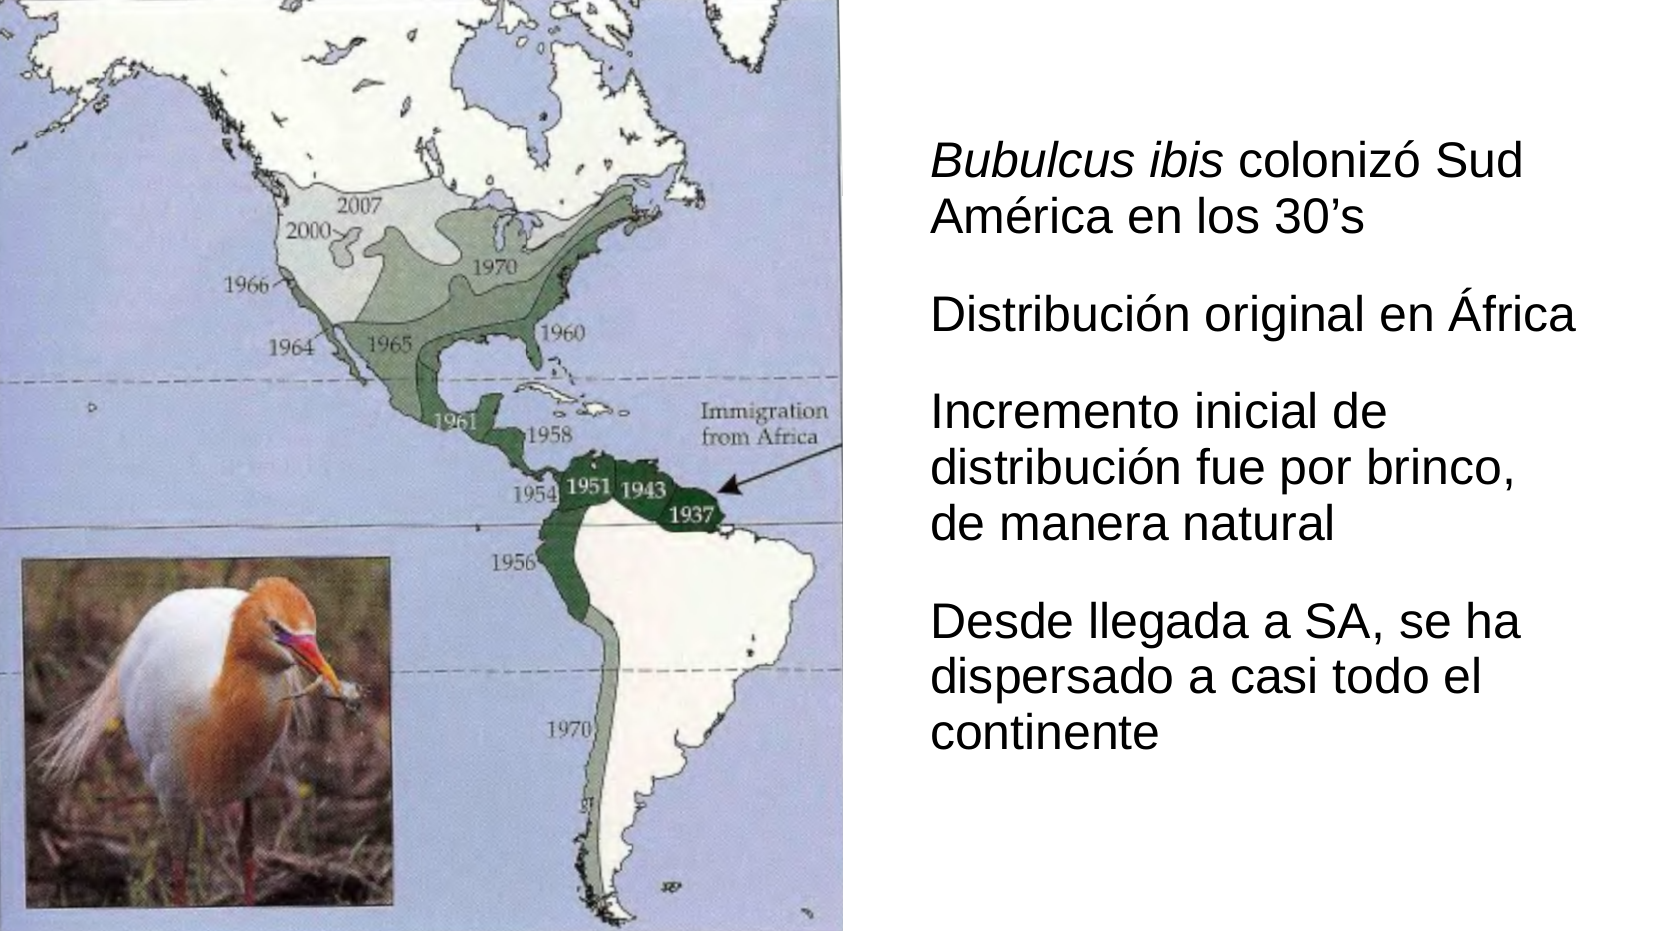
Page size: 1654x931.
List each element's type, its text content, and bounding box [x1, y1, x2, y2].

text_box Bubulcus ibis colonizó Sud América en los 30’s Distribución original en África Incremento inicial de distribución fue por brinco, de manera natural Desde llegada a SA, se ha dispersado a casi todo el continente [915, 125, 1595, 768]
picture [0, 0, 843, 931]
